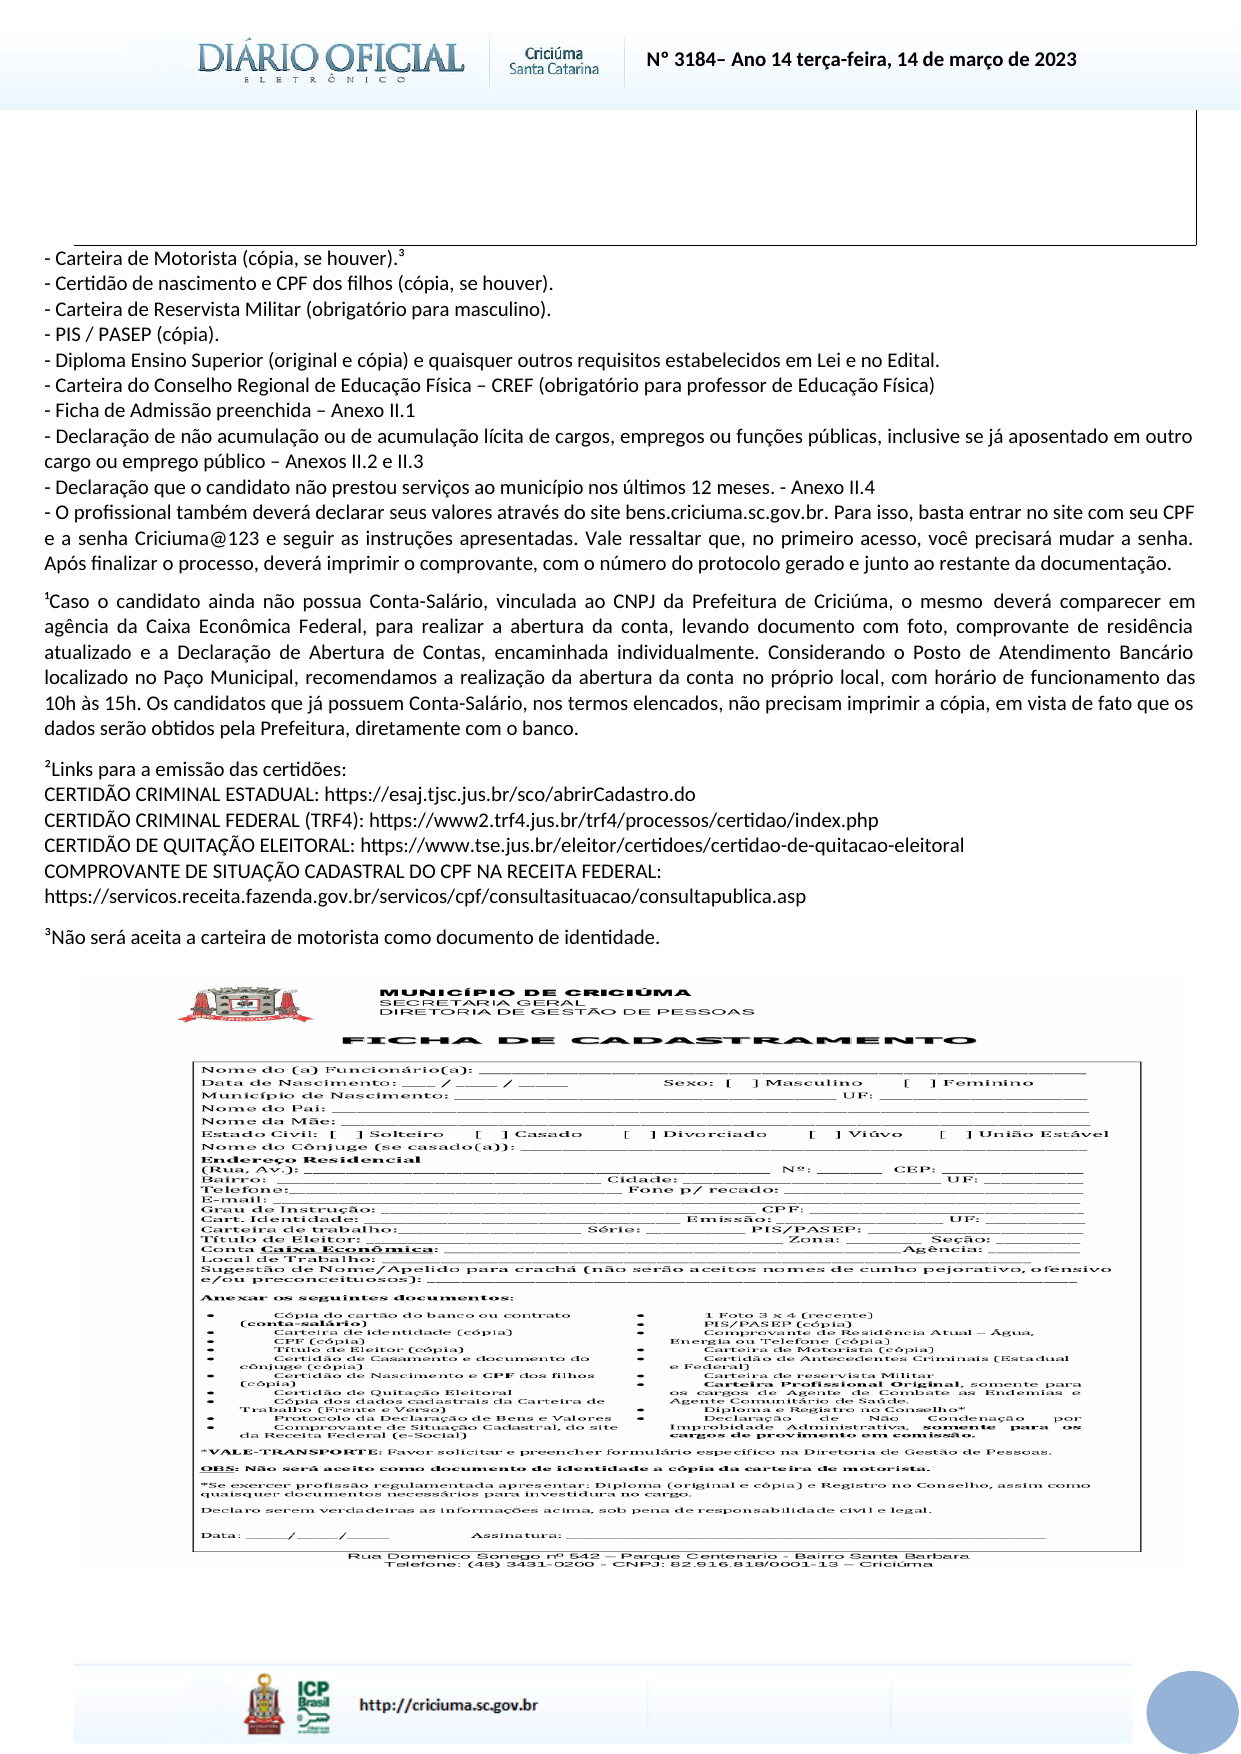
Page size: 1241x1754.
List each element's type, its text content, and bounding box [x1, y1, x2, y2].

text - Diploma Ensino Superior (original e cópia) e quaisquer outros requisitos estabelecidos em Lei e no Edital. [44, 347, 1196, 372]
text ¹Caso o candidato ainda não possua Conta-Salário, vinculada ao CNPJ da Prefeitura de Criciúma, o mesmo deverá comparecer em agência da Caixa Econômica Federal, para realizar a abertura da conta, levando documento com foto, comprovante de residência atualizado e a Declaração de Abertura de Contas, encaminhada individualmente. Considerando o Posto de Atendimento Bancário localizado no Paço Municipal, recomendamos a realização da abertura da conta no próprio local, com horário de funcionamento das 10h às 15h. Os candidatos que já possuem Conta-Salário, nos termos elencados, não precisam imprimir a cópia, em vista de fato que os dados serão obtidos pela Prefeitura, diretamente com o banco. [44, 588, 1196, 741]
text - Certidão de nascimento e CPF dos filhos (cópia, se houver). [44, 271, 1196, 296]
text https://servicos.receita.fazenda.gov.br/servicos/cpf/consultasituacao/consultapublica.asp [44, 883, 1196, 909]
text CERTIDÃO CRIMINAL FEDERAL (TRF4): https://www2.trf4.jus.br/trf4/processos/certidao/index.php [44, 807, 1196, 832]
text - Carteira do Conselho Regional de Educação Física – CREF (obrigatório para professor de Educação Física) [44, 372, 1196, 398]
text ³Não será aceita a carteira de motorista como documento de identidade. [44, 924, 1196, 949]
text CERTIDÃO DE QUITAÇÃO ELEITORAL: https://www.tse.jus.br/eleitor/certidoes/certidao-de-quitacao-eleitoral [44, 832, 1196, 858]
text ²Links para a emissão das certidões: [44, 756, 1196, 782]
text CERTIDÃO CRIMINAL ESTADUAL: https://esaj.tjsc.jus.br/sco/abrirCadastro.do [44, 782, 1196, 807]
text - Ficha de Admissão preenchida – Anexo II.1 [44, 398, 1196, 423]
text - Declaração de não acumulação ou de acumulação lícita de cargos, empregos ou funções públicas, inclusive se já aposentado em outro cargo ou emprego público – Anexos II.2 e II.3 [44, 423, 1196, 474]
text - Carteira de Reservista Militar (obrigatório para masculino). [44, 296, 1196, 321]
text - Carteira de Motorista (cópia, se houver).³ [44, 245, 1196, 271]
text - PIS / PASEP (cópia). [44, 321, 1196, 347]
text COMPROVANTE DE SITUAÇÃO CADASTRAL DO CPF NA RECEITA FEDERAL: [44, 858, 1196, 883]
text - O profissional também deverá declarar seus valores através do site bens.criciuma.sc.gov.br. Para isso, basta entrar no site com seu CPF e a senha Criciuma@123 e seguir as instruções apresentadas. Vale ressaltar que, no primeiro acesso, você precisará mudar a senha. Após finalizar o processo, deverá imprimir o comprovante, com o número do protocolo gerado e junto ao restante da documentação. [44, 499, 1196, 576]
text - Declaração que o candidato não prestou serviços ao município nos últimos 12 meses. - Anexo II.4 [44, 474, 1196, 499]
